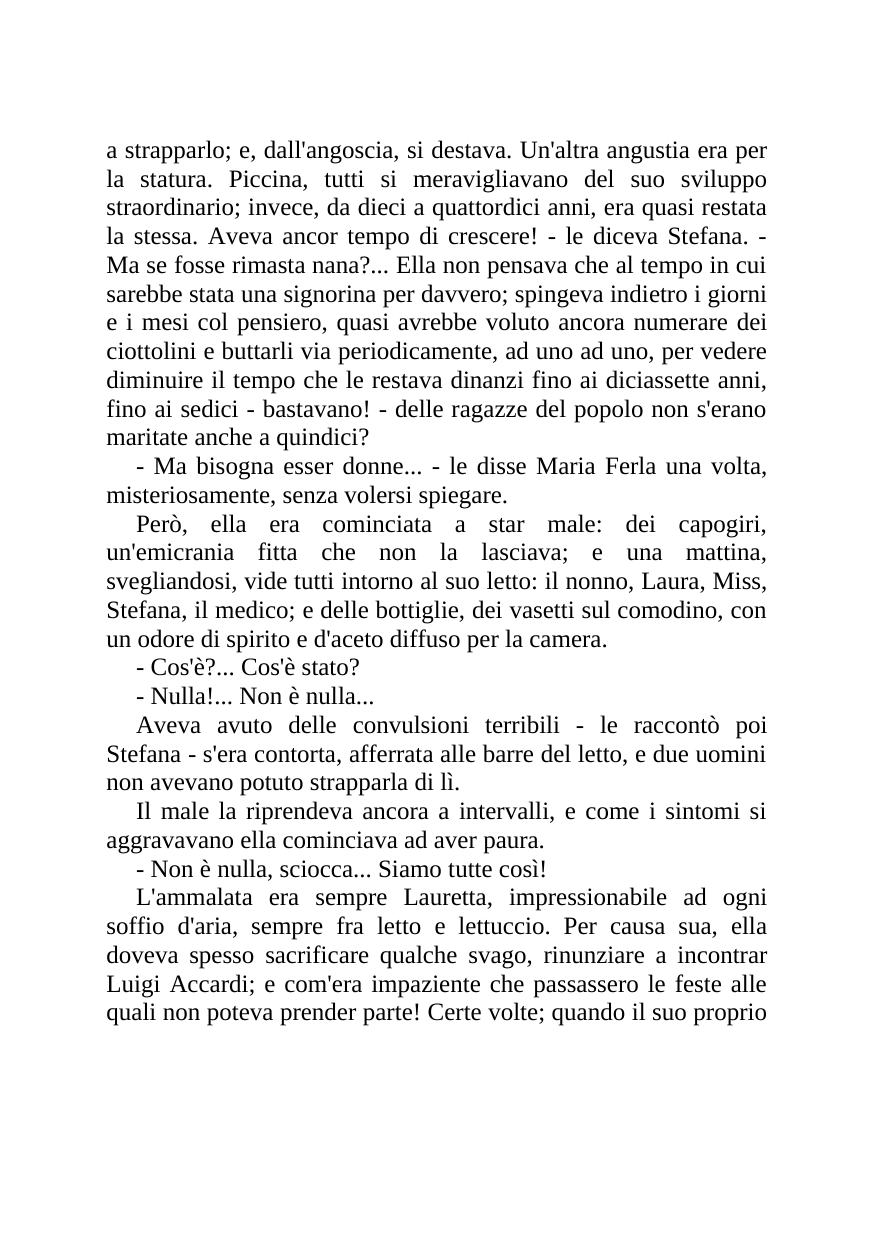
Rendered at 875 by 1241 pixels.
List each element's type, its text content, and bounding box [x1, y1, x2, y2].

text Il male la riprendeva ancora a intervalli, e come i sintomi si aggravavano ella cominciava ad aver paura. [106, 796, 768, 854]
text - Ma bisogna esser donne... - le disse Maria Ferla una volta, misteriosamente, senza volersi spiegare. [106, 451, 768, 509]
text a strapparlo; e, dall'angoscia, si destava. Un'altra angustia era per la statura. Piccina, tutti si meravigliavano del suo sviluppo straordinario; invece, da dieci a quattordici anni, era quasi restata la stessa. Aveva ancor tempo di crescere! - le diceva Stefana. - Ma se fosse rimasta nana?... Ella non pensava che al tempo in cui sarebbe stata una signorina per davvero; spingeva indietro i giorni e i mesi col pensiero, quasi avrebbe voluto ancora numerare dei ciottolini e buttarli via periodicamente, ad uno ad uno, per vedere diminuire il tempo che le restava dinanzi fino ai diciassette anni, fino ai sedici - bastavano! - delle ragazze del popolo non s'erano maritate anche a quindici? [106, 135, 768, 451]
text L'ammalata era sempre Lauretta, impressionabile ad ogni soffio d'aria, sempre fra letto e lettuccio. Per causa sua, ella doveva spesso sacrificare qualche svago, rinunziare a incontrar Luigi Accardi; e com'era impaziente che passassero le feste alle quali non poteva prender parte! Certe volte; quando il suo proprio [106, 882, 768, 1026]
text - Cos'è?... Cos'è stato? [106, 652, 768, 681]
text Però, ella era cominciata a star male: dei capogiri, un'emicrania fitta che non la lasciava; e una mattina, svegliandosi, vide tutti intorno al suo letto: il nonno, Laura, Miss, Stefana, il medico; e delle bottiglie, dei vasetti sul comodino, con un odore di spirito e d'aceto diffuso per la camera. [106, 509, 768, 652]
text - Non è nulla, sciocca... Siamo tutte così! [106, 854, 768, 882]
text Aveva avuto delle convulsioni terribili - le raccontò poi Stefana - s'era contorta, afferrata alle barre del letto, e due uomini non avevano potuto strapparla di lì. [106, 710, 768, 796]
text - Nulla!... Non è nulla... [106, 681, 768, 710]
